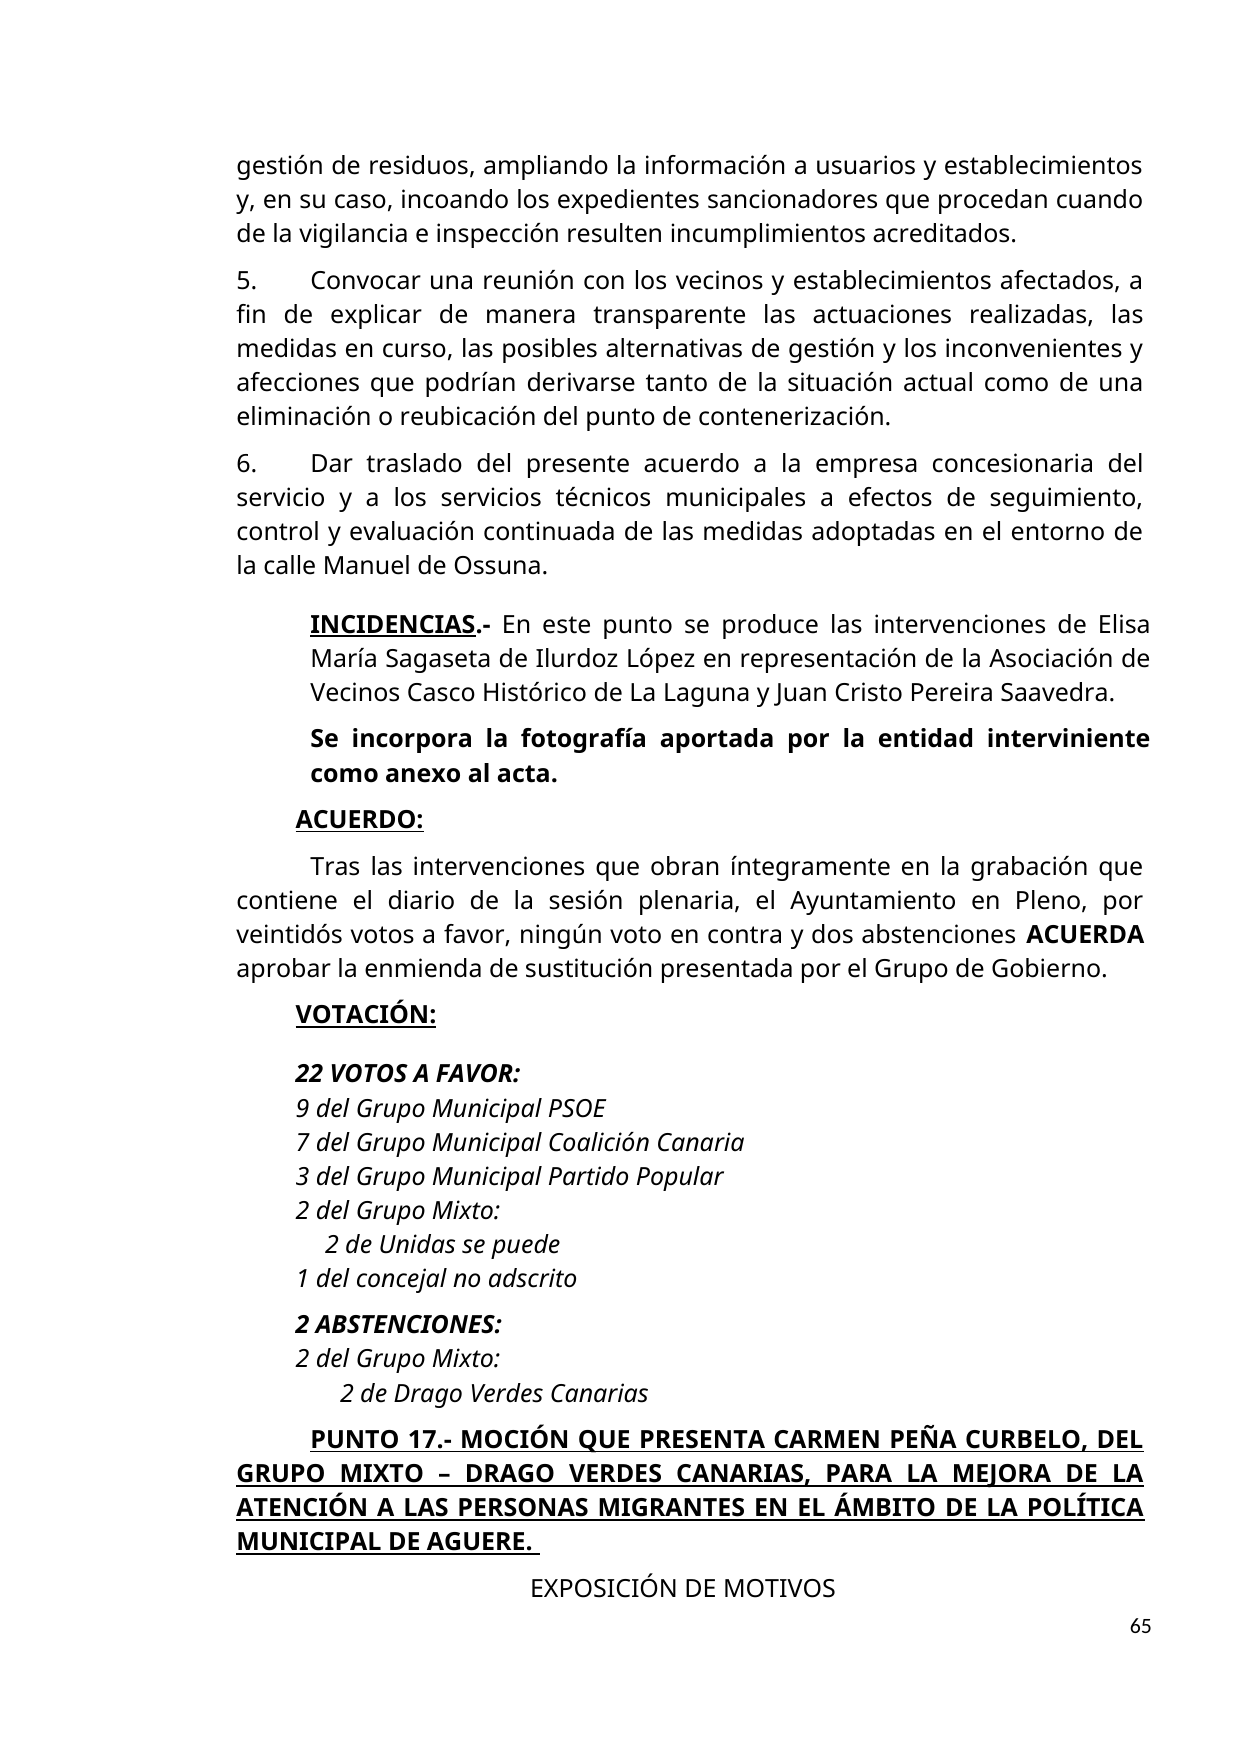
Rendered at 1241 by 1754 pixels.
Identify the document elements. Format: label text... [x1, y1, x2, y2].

text 2 ABSTENCIONES: [295, 1307, 1152, 1341]
text Tras las intervenciones que obran íntegramente en la grabación que contiene el diario de la sesión plenaria, el Ayuntamiento en Pleno, por veintidós votos a favor, ningún voto en contra y dos abstenciones ACUERDA aprobar la enmienda de sustitución presentada por el Grupo de Gobierno. [236, 848, 1144, 984]
list Dar traslado del presente acuerdo a la empresa concesionaria del servicio y a los servicios técnicos municipales a efectos de seguimiento, control y evaluación continuada de las medidas adoptadas en el entorno de la calle Manuel de Ossuna. [236, 445, 1144, 581]
text INCIDENCIAS.- En este punto se produce las intervenciones de Elisa María Sagaseta de Ilurdoz López en representación de la Asociación de Vecinos Casco Histórico de La Laguna y Juan Cristo Pereira Saavedra. [310, 606, 1152, 709]
text 2 del Grupo Mixto: [295, 1192, 1152, 1226]
text 2 del Grupo Mixto: [295, 1341, 1152, 1375]
text 3 del Grupo Municipal Partido Popular [295, 1158, 1152, 1192]
text PUNTO 17.- MOCIÓN QUE PRESENTA CARMEN PEÑA CURBELO, DEL GRUPO MIXTO – DRAGO VERDES CANARIAS, PARA LA MEJORA DE LA [236, 1422, 1144, 1485]
text 2 de Unidas se puede [295, 1226, 1152, 1261]
text MUNICIPAL DE AGUERE. [236, 1521, 1144, 1558]
list gestión de residuos, ampliando la información a usuarios y establecimientos y, en su caso, incoando los expedientes sancionadores que procedan cuando de la vigilancia e inspección resulten incumplimientos acreditados. [236, 148, 1144, 250]
text 22 VOTOS A FAVOR: [295, 1056, 1152, 1090]
text 7 del Grupo Municipal Coalición Canaria [295, 1124, 1152, 1158]
text 2 de Drago Verdes Canarias [340, 1375, 1152, 1409]
text ATENCIÓN A LAS PERSONAS MIGRANTES EN EL ÁMBITO DE LA POLÍTICA [236, 1487, 1144, 1519]
text EXPOSICIÓN DE MOTIVOS [221, 1571, 1144, 1604]
text 9 del Grupo Municipal PSOE [295, 1090, 1152, 1124]
text ACUERDO: [236, 802, 1152, 836]
list Convocar una reunión con los vecinos y establecimientos afectados, a fin de explicar de manera transparente las actuaciones realizadas, las medidas en curso, las posibles alternativas de gestión y los inconvenientes y afecciones que podrían derivarse tanto de la situación actual como de una eliminación o reubicación del punto de contenerización. [236, 262, 1144, 433]
text VOTACIÓN: [236, 997, 1152, 1031]
text 1 del concejal no adscrito [295, 1261, 1152, 1294]
text Se incorpora la fotografía aportada por la entidad interviniente como anexo al acta. [310, 721, 1152, 789]
